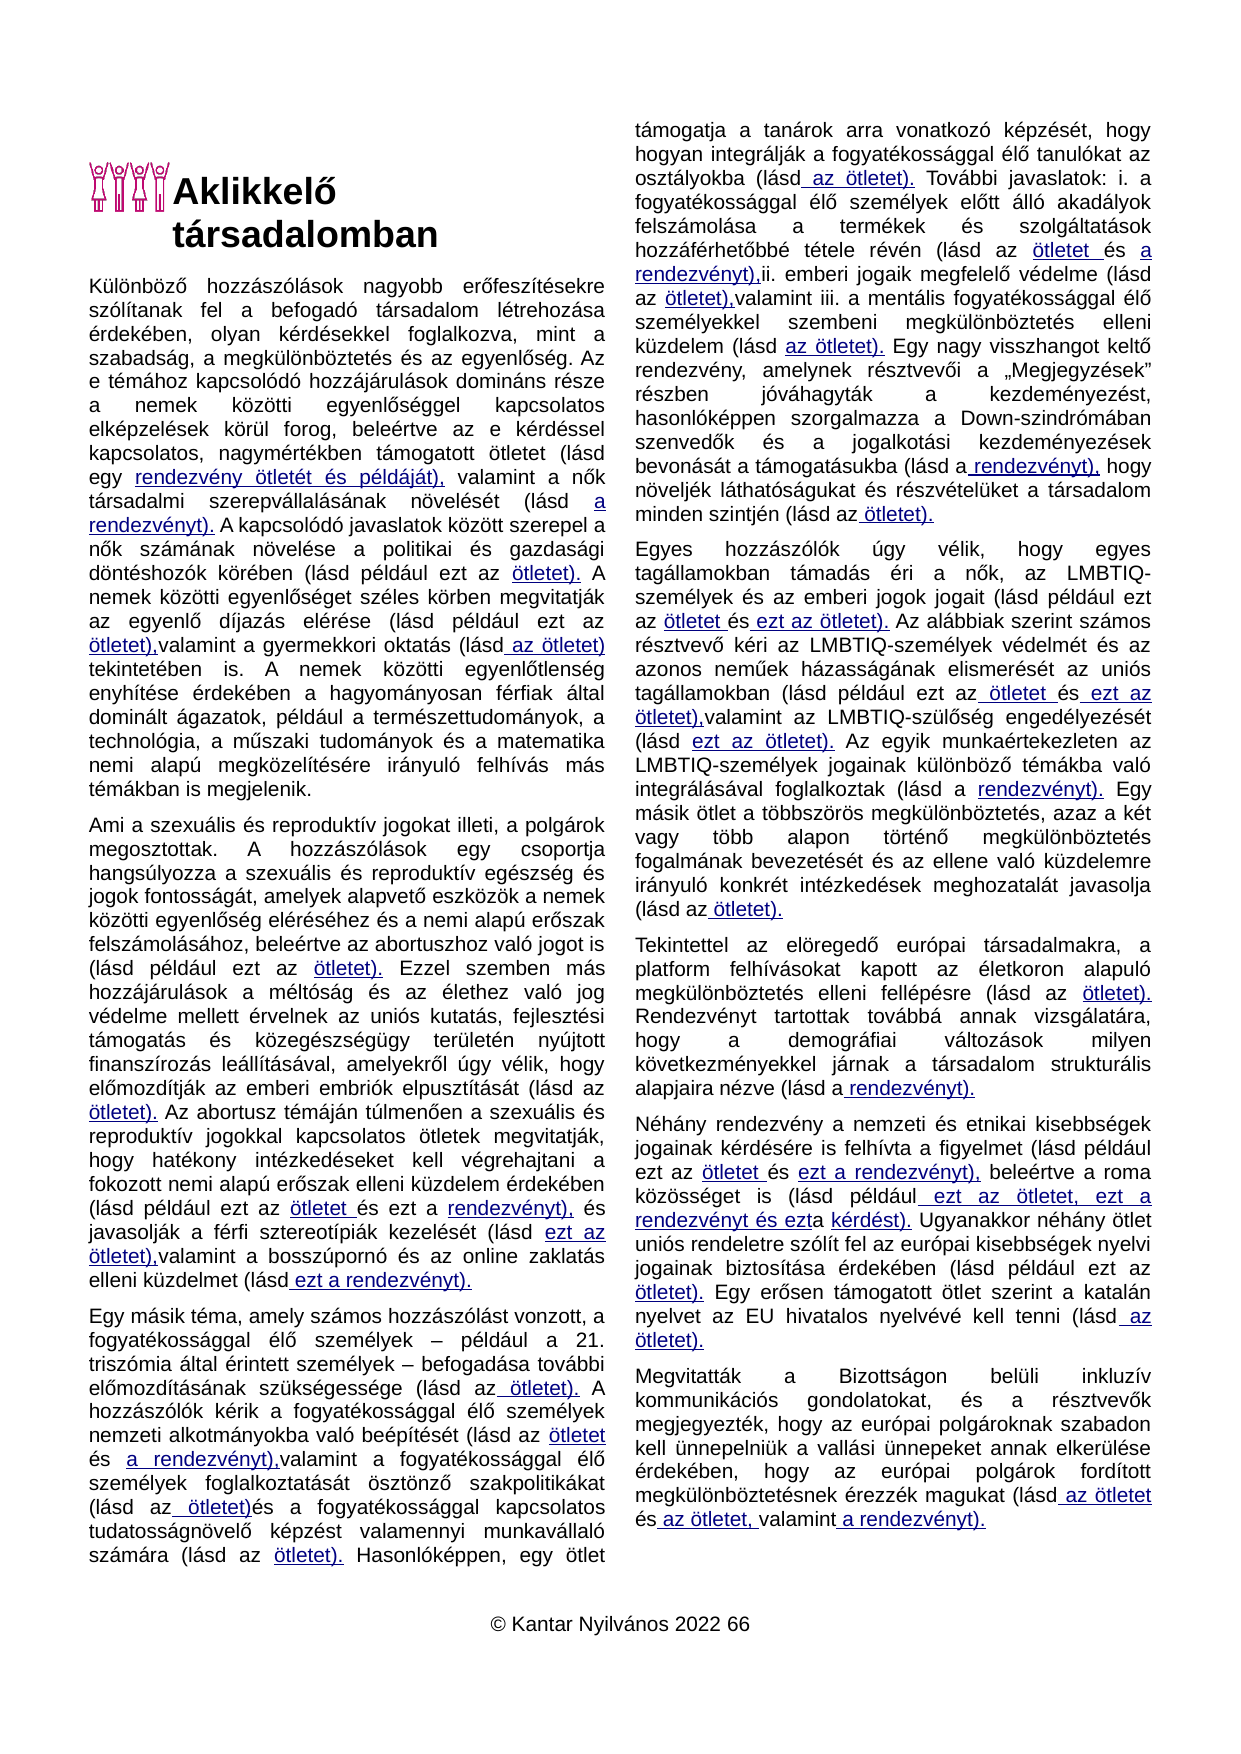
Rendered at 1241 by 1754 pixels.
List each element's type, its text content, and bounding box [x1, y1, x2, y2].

text Egy másik téma, amely számos hozzászólást vonzott, a fogyatékossággal élő személyek – például a 21. triszómia által érintett személyek – befogadása további előmozdításának szükségessége (lásd az ötletet). A hozzászólók kérik a fogyatékossággal élő személyek nemzeti alkotmányokba való beépítését (lásd az ötletet és a rendezvényt),valamint a fogyatékossággal élő személyek foglalkoztatását ösztönző szakpolitikákat (lásd az ötletet)és a fogyatékossággal kapcsolatos tudatosságnövelő képzést valamennyi munkavállaló számára (lásd az ötletet). Hasonlóképpen, egy ötlet [88, 1303, 605, 1567]
picture [87, 146, 172, 231]
text Megvitatták a Bizottságon belüli inkluzív kommunikációs gondolatokat, és a résztvevők megjegyezték, hogy az európai polgároknak szabadon kell ünnepelniük a vallási ünnepeket annak elkerülése érdekében, hogy az európai polgárok fordított megkülönböztetésnek érezzék magukat (lásd az ötletet és az ötletet, valamint a rendezvényt). [635, 1363, 1152, 1531]
text Különböző hozzászólások nagyobb erőfeszítésekre szólítanak fel a befogadó társadalom létrehozása érdekében, olyan kérdésekkel foglalkozva, mint a szabadság, a megkülönböztetés és az egyenlőség. Az e témához kapcsolódó hozzájárulások domináns része a nemek közötti egyenlőséggel kapcsolatos elképzelések körül forog, beleértve az e kérdéssel kapcsolatos, nagymértékben támogatott ötletet (lásd egy rendezvény ötletét és példáját), valamint a nők társadalmi szerepvállalásának növelését (lásd a rendezvényt). A kapcsolódó javaslatok között szerepel a nők számának növelése a politikai és gazdasági döntéshozók körében (lásd például ezt az ötletet). A nemek közötti egyenlőséget széles körben megvitatják az egyenlő díjazás elérése (lásd például ezt az ötletet),valamint a gyermekkori oktatás (lásd az ötletet) tekintetében is. A nemek közötti egyenlőtlenség enyhítése érdekében a hagyományosan férfiak által dominált ágazatok, például a természettudományok, a technológia, a műszaki tudományok és a matematika nemi alapú megközelítésére irányuló felhívás más témákban is megjelenik. [88, 273, 605, 801]
text Egyes hozzászólók úgy vélik, hogy egyes tagállamokban támadás éri a nők, az LMBTIQ-személyek és az emberi jogok jogait (lásd például ezt az ötletet és ezt az ötletet). Az alábbiak szerint számos résztvevő kéri az LMBTIQ-személyek védelmét és az azonos neműek házasságának elismerését az uniós tagállamokban (lásd például ezt az ötletet és ezt az ötletet),valamint az LMBTIQ-szülőség engedélyezését (lásd ezt az ötletet). Az egyik munkaértekezleten az LMBTIQ-személyek jogainak különböző témákba való integrálásával foglalkoztak (lásd a rendezvényt). Egy másik ötlet a többszörös megkülönböztetés, azaz a két vagy több alapon történő megkülönböztetés fogalmának bevezetését és az ellene való küzdelemre irányuló konkrét intézkedések meghozatalát javasolja (lásd az ötletet). [635, 537, 1152, 921]
text támogatja a tanárok arra vonatkozó képzését, hogy hogyan integrálják a fogyatékossággal élő tanulókat az osztályokba (lásd az ötletet). További javaslatok: i. a fogyatékossággal élő személyek előtt álló akadályok felszámolása a termékek és szolgáltatások hozzáférhetőbbé tétele révén (lásd az ötletet és a rendezvényt),ii. emberi jogaik megfelelő védelme (lásd az ötletet),valamint iii. a mentális fogyatékossággal élő személyekkel szembeni megkülönböztetés elleni küzdelem (lásd az ötletet). Egy nagy visszhangot keltő rendezvény, amelynek résztvevői a „Megjegyzések” részben jóváhagyták a kezdeményezést, hasonlóképpen szorgalmazza a Down-szindrómában szenvedők és a jogalkotási kezdeményezések bevonását a támogatásukba (lásd a rendezvényt), hogy növeljék láthatóságukat és részvételüket a társadalom minden szintjén (lásd az ötletet). [635, 118, 1152, 525]
text Néhány rendezvény a nemzeti és etnikai kisebbségek jogainak kérdésére is felhívta a figyelmet (lásd például ezt az ötletet és ezt a rendezvényt), beleértve a roma közösséget is (lásd például ezt az ötletet, ezt a rendezvényt és ezta kérdést). Ugyanakkor néhány ötlet uniós rendeletre szólít fel az európai kisebbségek nyelvi jogainak biztosítása érdekében (lásd például ezt az ötletet). Egy erősen támogatott ötlet szerint a katalán nyelvet az EU hivatalos nyelvévé kell tenni (lásd az ötletet). [635, 1112, 1152, 1352]
subtitle Aklikkelő társadalomban [88, 231, 605, 255]
text Ami a szexuális és reproduktív jogokat illeti, a polgárok megosztottak. A hozzászólások egy csoportja hangsúlyozza a szexuális és reproduktív egészség és jogok fontosságát, amelyek alapvető eszközök a nemek közötti egyenlőség eléréséhez és a nemi alapú erőszak felszámolásához, beleértve az abortuszhoz való jogot is (lásd például ezt az ötletet). Ezzel szemben más hozzájárulások a méltóság és az élethez való jog védelme mellett érvelnek az uniós kutatás, fejlesztési támogatás és közegészségügy területén nyújtott finanszírozás leállításával, amelyekről úgy vélik, hogy előmozdítják az emberi embriók elpusztítását (lásd az ötletet). Az abortusz témáján túlmenően a szexuális és reproduktív jogokkal kapcsolatos ötletek megvitatják, hogy hatékony intézkedéseket kell végrehajtani a fokozott nemi alapú erőszak elleni küzdelem érdekében (lásd például ezt az ötletet és ezt a rendezvényt), és javasolják a férfi sztereotípiák kezelését (lásd ezt az ötletet),valamint a bosszúpornó és az online zaklatás elleni küzdelmet (lásd ezt a rendezvényt). [88, 812, 605, 1292]
text Tekintettel az elöregedő európai társadalmakra, a platform felhívásokat kapott az életkoron alapuló megkülönböztetés elleni fellépésre (lásd az ötletet). Rendezvényt tartottak továbbá annak vizsgálatára, hogy a demográfiai változások milyen következményekkel járnak a társadalom strukturális alapjaira nézve (lásd a rendezvényt). [635, 932, 1152, 1100]
